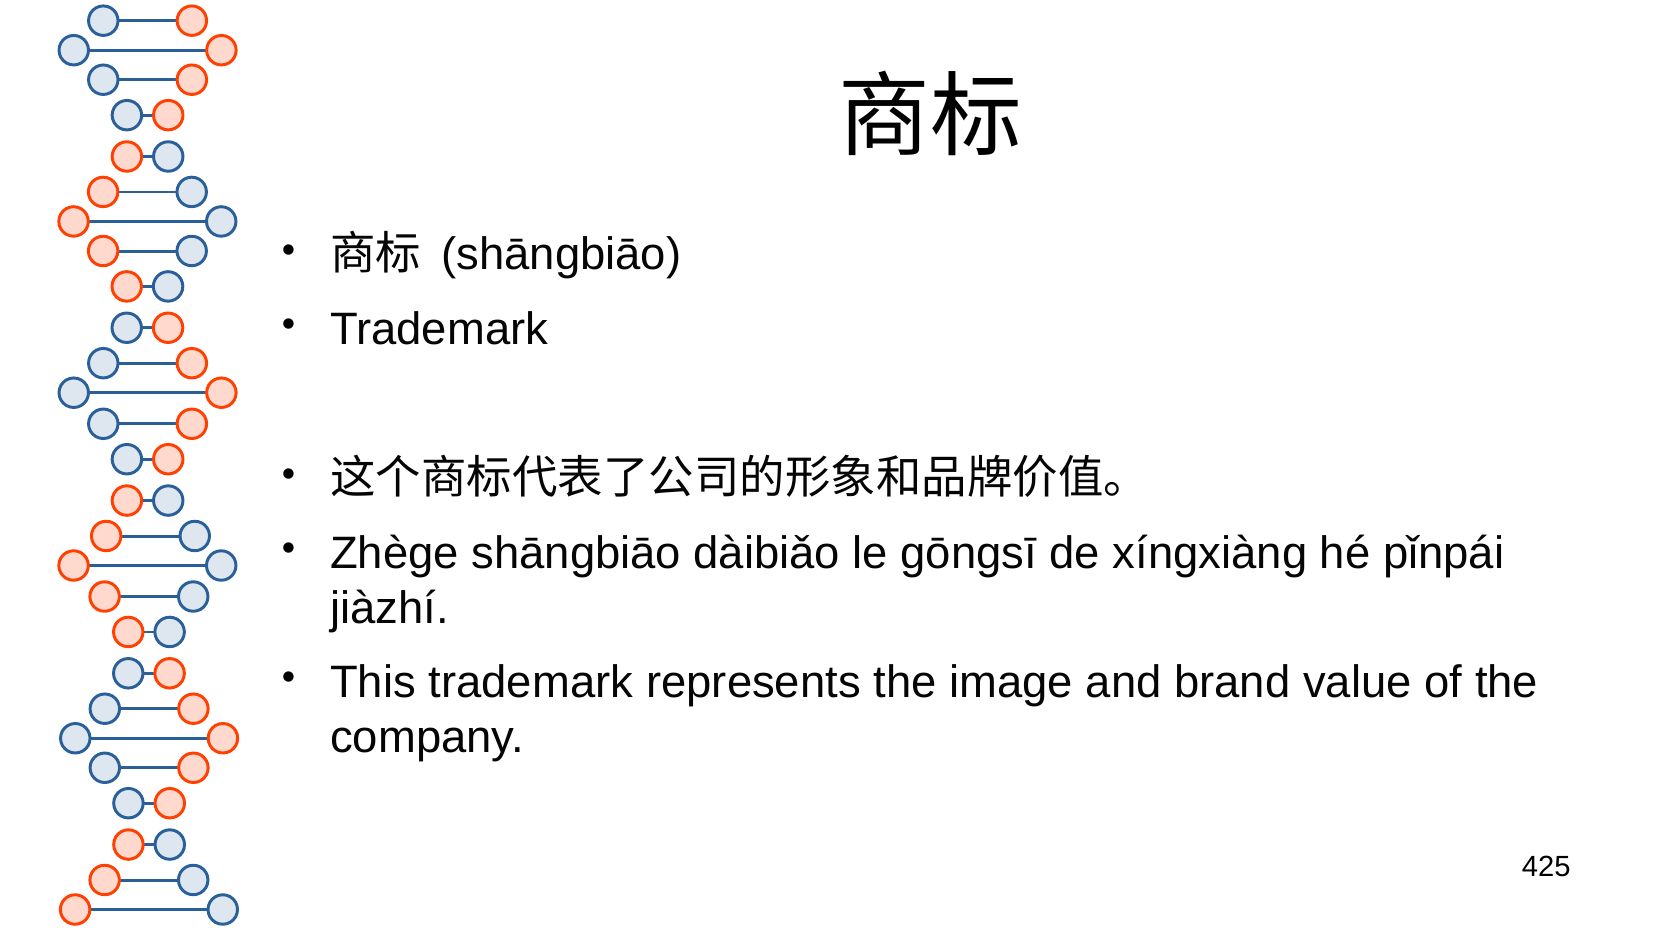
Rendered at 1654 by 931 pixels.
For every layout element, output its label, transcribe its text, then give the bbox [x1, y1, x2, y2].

list 商标 (shāngbiāo) Trademark 这个商标代表了公司的形象和品牌价值。 Zhège shāngbiāo dàibiǎo le gōngsī de xíngxiàng hé pǐnpái jiàzhí. This trademark represents the image and brand value of the company. [265, 224, 1595, 764]
title 商标 [265, 35, 1595, 189]
